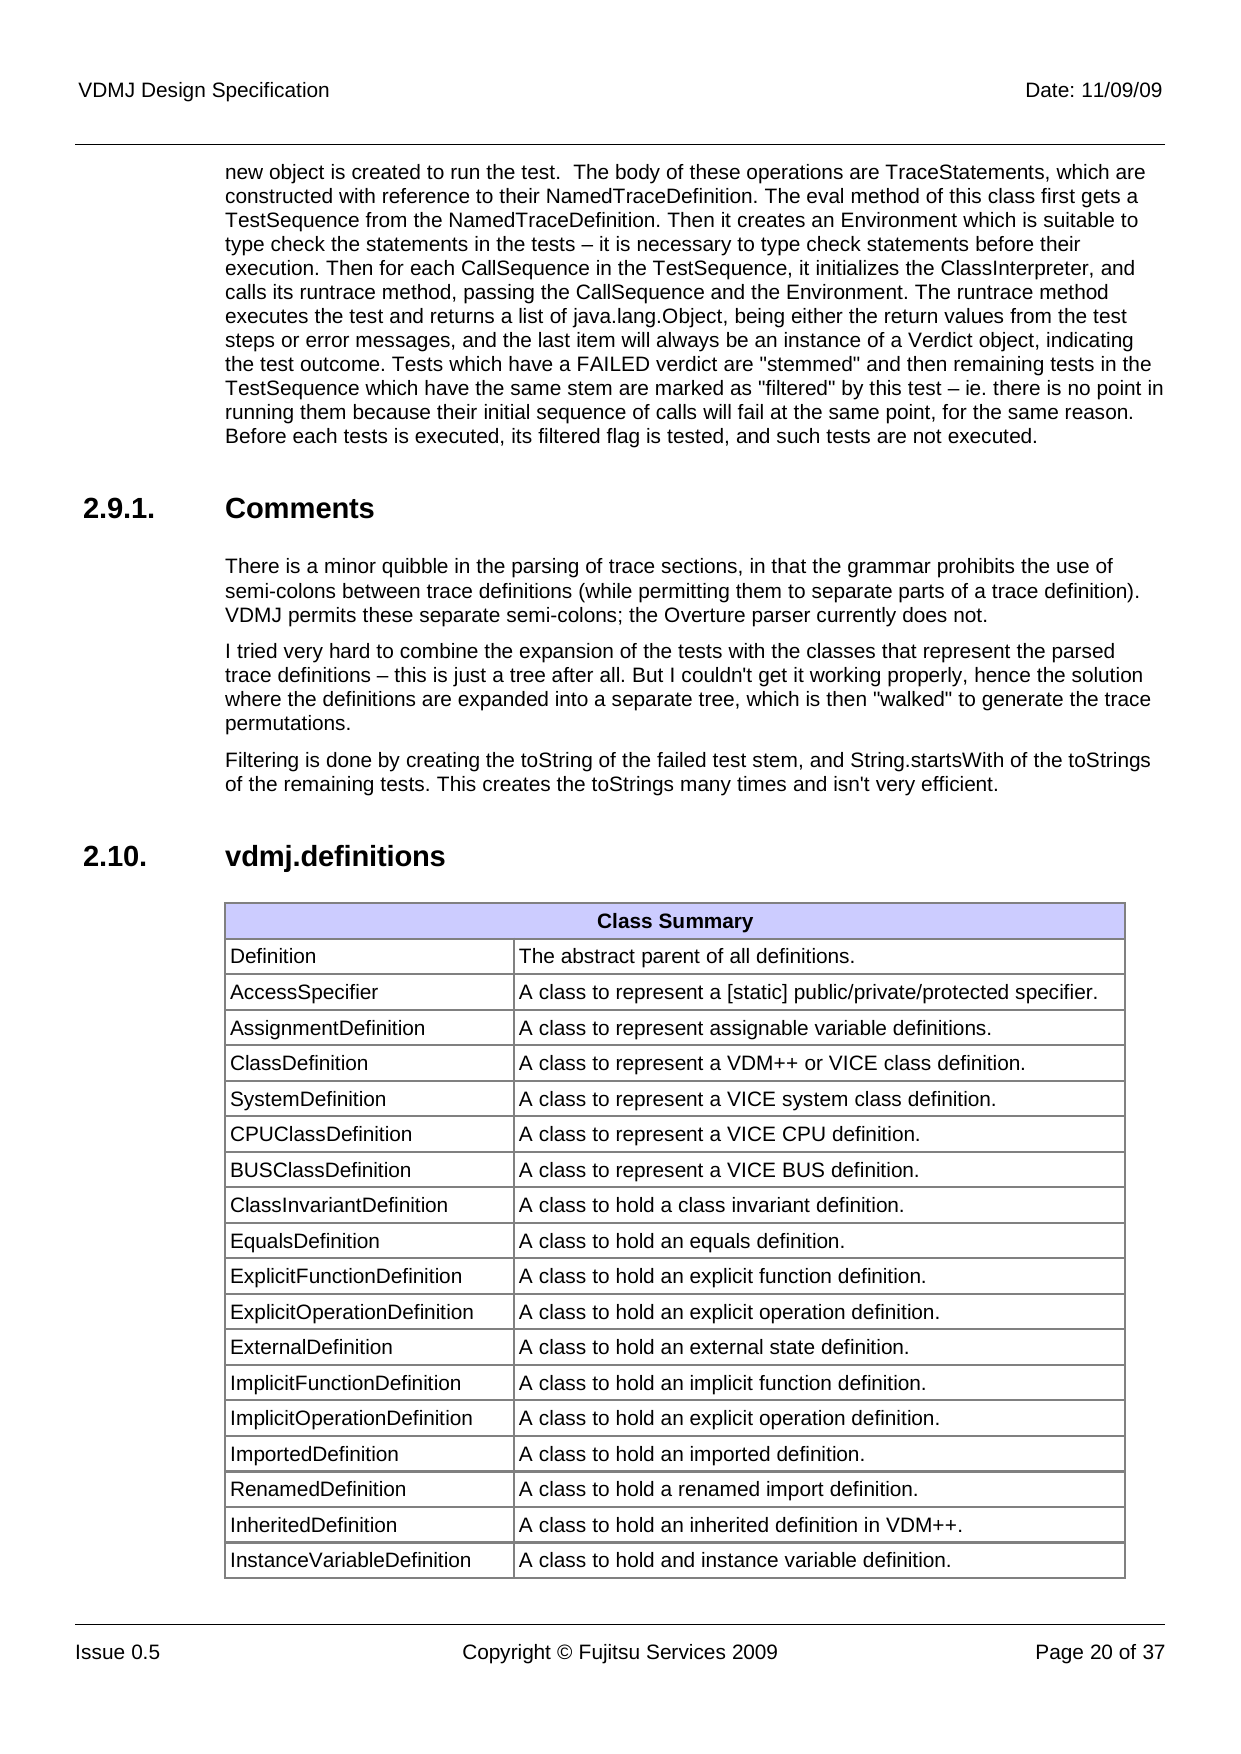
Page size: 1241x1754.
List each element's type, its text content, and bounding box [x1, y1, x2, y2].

table_cell A class to hold an external state definition. [515, 1330, 1124, 1364]
table_cell ClassDefinition [226, 1046, 513, 1080]
text There is a minor quibble in the parsing of trace sections, in that the grammar prohibits the use of semi-colons between trace definitions (while permitting them to separate parts of a trace definition). VDMJ permits these separate semi-colons; the Overture parser currently does not. [225, 554, 1165, 627]
table_cell A class to hold an imported definition. [515, 1437, 1124, 1470]
table_cell A class to represent a VICE BUS definition. [515, 1153, 1124, 1186]
table_cell A class to hold an implicit function definition. [515, 1366, 1124, 1399]
table_cell InheritedDefinition [226, 1508, 513, 1541]
table_cell AccessSpecifier [226, 975, 513, 1009]
table_cell A class to hold an equals definition. [515, 1224, 1124, 1257]
table_cell A class to represent a VDM++ or VICE class definition. [515, 1046, 1124, 1080]
table_cell A class to hold an explicit operation definition. [515, 1401, 1124, 1435]
table_cell A class to hold a renamed import definition. [515, 1473, 1124, 1506]
table_cell InstanceVariableDefinition [226, 1544, 513, 1577]
table_cell A class to hold an explicit function definition. [515, 1259, 1124, 1293]
table_cell ImplicitFunctionDefinition [226, 1366, 513, 1399]
table_cell A class to represent assignable variable definitions. [515, 1011, 1124, 1044]
table_cell BUSClassDefinition [226, 1153, 513, 1186]
table_cell EqualsDefinition [226, 1224, 513, 1257]
table_cell A class to hold a class invariant definition. [515, 1188, 1124, 1222]
text Filtering is done by creating the toString of the failed test stem, and String.startsWith of the toStrings of the remaining tests. This creates the toStrings many times and isn't very efficient. [225, 748, 1165, 796]
table_cell A class to represent a VICE CPU definition. [515, 1117, 1124, 1151]
table_cell RenamedDefinition [226, 1473, 513, 1506]
table_cell ExplicitOperationDefinition [226, 1295, 513, 1328]
table_header Class Summary [226, 904, 1124, 938]
table_cell ExplicitFunctionDefinition [226, 1259, 513, 1293]
subtitle vdmj.definitions [75, 838, 1165, 872]
table_cell ImportedDefinition [226, 1437, 513, 1470]
table_cell AssignmentDefinition [226, 1011, 513, 1044]
table_cell A class to hold an inherited definition in VDM++. [515, 1508, 1124, 1541]
table_cell ClassInvariantDefinition [226, 1188, 513, 1222]
table_cell Definition [226, 940, 513, 973]
table_cell ExternalDefinition [226, 1330, 513, 1364]
table_cell ImplicitOperationDefinition [226, 1401, 513, 1435]
table_cell A class to represent a VICE system class definition. [515, 1082, 1124, 1115]
text I tried very hard to combine the expansion of the tests with the classes that represent the parsed trace definitions – this is just a tree after all. But I couldn't get it working properly, hence the solution where the definitions are expanded into a separate tree, which is then "walked" to generate the trace permutations. [225, 639, 1165, 735]
table_cell A class to represent a [static] public/private/protected specifier. [515, 975, 1124, 1009]
table_cell CPUClassDefinition [226, 1117, 513, 1151]
table_cell The abstract parent of all definitions. [515, 940, 1124, 973]
table_cell A class to hold and instance variable definition. [515, 1544, 1124, 1577]
text new object is created to run the test. The body of these operations are TraceStatements, which are constructed with reference to their NamedTraceDefinition. The eval method of this class first gets a TestSequence from the NamedTraceDefinition. Then it creates an Environment which is suitable to type check the statements in the tests – it is necessary to type check statements before their execution. Then for each CallSequence in the TestSequence, it initializes the ClassInterpreter, and calls its runtrace method, passing the CallSequence and the Environment. The runtrace method executes the test and returns a list of java.lang.Object, being either the return values from the test steps or error messages, and the last item will always be an instance of a Verdict object, indicating the test outcome. Tests which have a FAILED verdict are "stemmed" and then remaining tests in the TestSequence which have the same stem are marked as "filtered" by this test – ie. there is no point in running them because their initial sequence of calls will fail at the same point, for the same reason. Before each tests is executed, its filtered flag is tested, and such tests are not executed. [225, 160, 1165, 448]
subtitle Comments [75, 491, 1165, 524]
table_cell SystemDefinition [226, 1082, 513, 1115]
table_cell A class to hold an explicit operation definition. [515, 1295, 1124, 1328]
